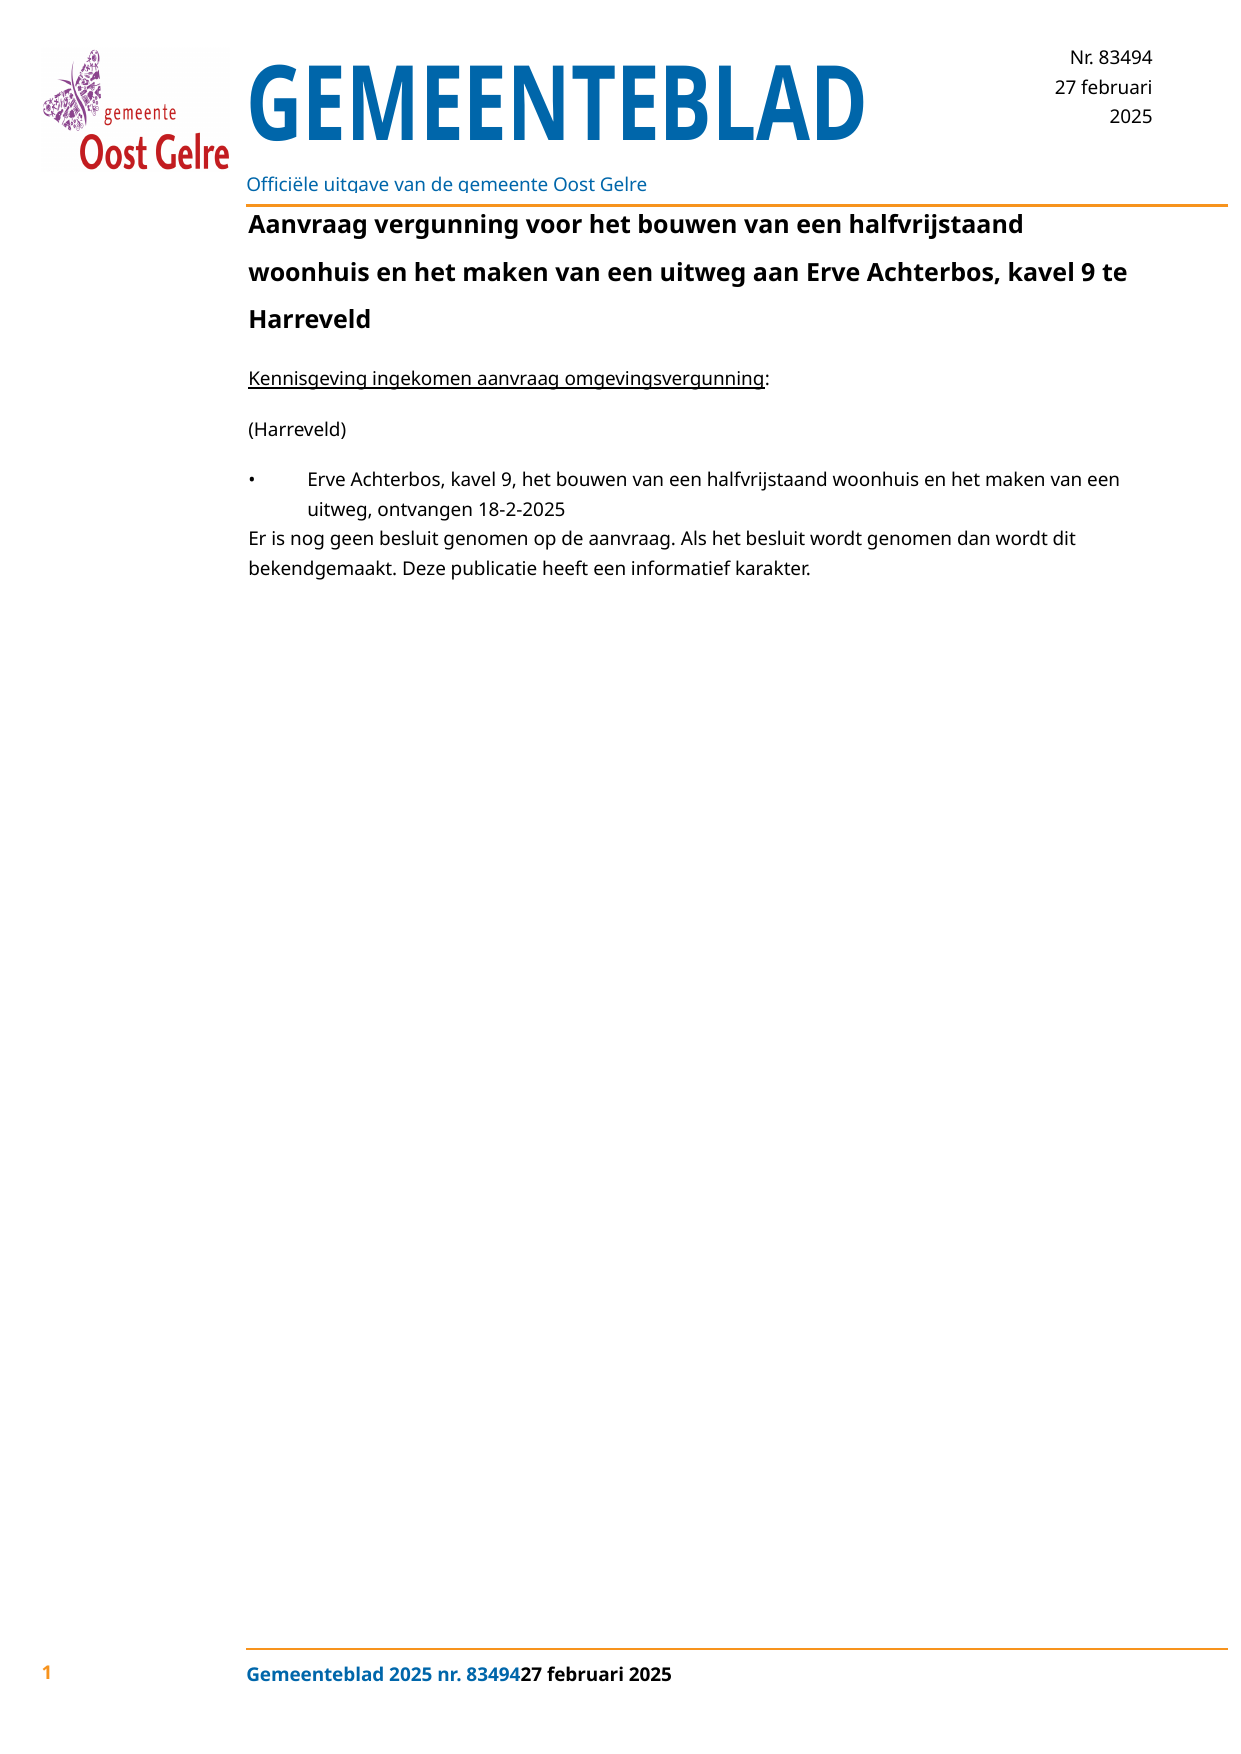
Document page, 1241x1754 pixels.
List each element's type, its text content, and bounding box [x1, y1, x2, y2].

text Er is nog geen besluit genomen op de aanvraag. Als het besluit wordt genomen dan wordt dit bekendgemaakt. Deze publicatie heeft een informatief karakter. [248, 526, 1152, 581]
picture [41, 47, 231, 172]
list Erve Achterbos, kavel 9, het bouwen van een halfvrijstaand woonhuis en het maken van een uitweg, ontvangen 18-2-2025 [248, 466, 1152, 522]
text (Harreveld) [248, 416, 1152, 442]
text Aanvraag vergunning voor het bouwen van een halfvrijstaand woonhuis en het maken van een uitweg aan Erve Achterbos, kavel 9 te Harreveld [248, 207, 1152, 336]
text Kennisgeving ingekomen aanvraag omgevingsvergunning: [248, 366, 1152, 391]
